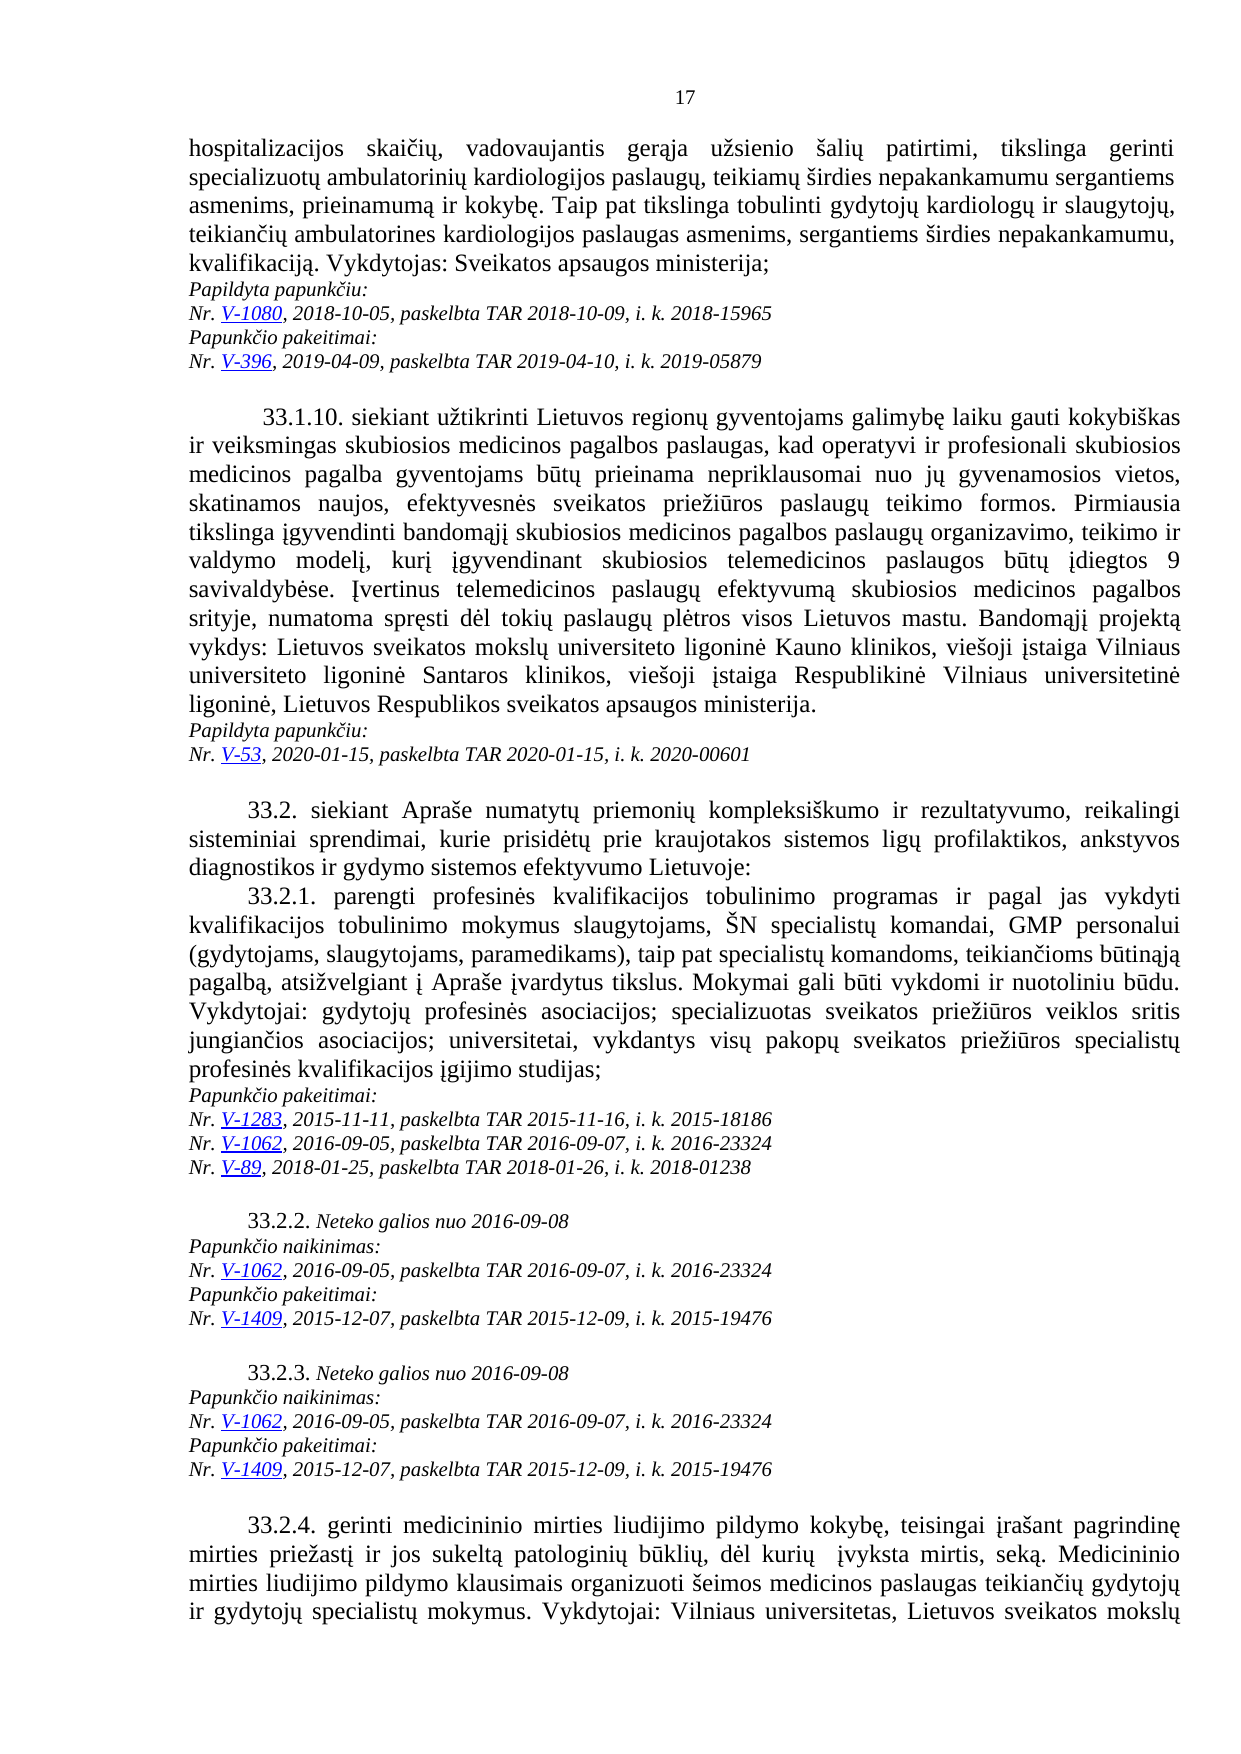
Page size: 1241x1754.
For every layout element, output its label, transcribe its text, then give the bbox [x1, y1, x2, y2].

text Papildyta papunkčiu: [188, 718, 1181, 742]
text Papildyta papunkčiu: [188, 277, 1181, 301]
text 33.2.1. parengti profesinės kvalifikacijos tobulinimo programas ir pagal jas vykdyti kvalifikacijos tobulinimo mokymus slaugytojams, ŠN specialistų komandai, GMP personalui (gydytojams, slaugytojams, paramedikams), taip pat specialistų komandoms, teikiančioms būtinąją pagalbą, atsižvelgiant į Apraše įvardytus tikslus. Mokymai gali būti vykdomi ir nuotoliniu būdu. Vykdytojai: gydytojų profesinės asociacijos; specializuotas sveikatos priežiūros veiklos sritis jungiančios asociacijos; universitetai, vykdantys visų pakopų sveikatos priežiūros specialistų profesinės kvalifikacijos įgijimo studijas; [188, 881, 1181, 1082]
text 33.2. siekiant Apraše numatytų priemonių kompleksiškumo ir rezultatyvumo, reikalingi sisteminiai sprendimai, kurie prisidėtų prie kraujotakos sistemos ligų profilaktikos, ankstyvos diagnostikos ir gydymo sistemos efektyvumo Lietuvoje: [188, 795, 1181, 881]
text Nr. V-1062, 2016-09-05, paskelbta TAR 2016-09-07, i. k. 2016-23324 [188, 1131, 1181, 1155]
text 33.1.10. siekiant užtikrinti Lietuvos regionų gyventojams galimybę laiku gauti kokybiškas ir veiksmingas skubiosios medicinos pagalbos paslaugas, kad operatyvi ir profesionali skubiosios medicinos pagalba gyventojams būtų prieinama nepriklausomai nuo jų gyvenamosios vietos, skatinamos naujos, efektyvesnės sveikatos priežiūros paslaugų teikimo formos. Pirmiausia tikslinga įgyvendinti bandomąjį skubiosios medicinos pagalbos paslaugų organizavimo, teikimo ir valdymo modelį, kurį įgyvendinant skubiosios telemedicinos paslaugos būtų įdiegtos 9 savivaldybėse. Įvertinus telemedicinos paslaugų efektyvumą skubiosios medicinos pagalbos srityje, numatoma spręsti dėl tokių paslaugų plėtros visos Lietuvos mastu. Bandomąjį projektą vykdys: Lietuvos sveikatos mokslų universiteto ligoninė Kauno klinikos, viešoji įstaiga Vilniaus universiteto ligoninė Santaros klinikos, viešoji įstaiga Respublikinė Vilniaus universitetinė ligoninė, Lietuvos Respublikos sveikatos apsaugos ministerija. [188, 402, 1181, 718]
text Nr. V-1283, 2015-11-11, paskelbta TAR 2015-11-16, i. k. 2015-18186 [188, 1107, 1181, 1131]
text Papunkčio naikinimas: [188, 1385, 1181, 1409]
text Nr. V-89, 2018-01-25, paskelbta TAR 2018-01-26, i. k. 2018-01238 [188, 1155, 1181, 1179]
text Papunkčio pakeitimai: [188, 1282, 1181, 1306]
text Nr. V-1062, 2016-09-05, paskelbta TAR 2016-09-07, i. k. 2016-23324 [188, 1409, 1181, 1433]
text Nr. V-1409, 2015-12-07, paskelbta TAR 2015-12-09, i. k. 2015-19476 [188, 1457, 1181, 1481]
text 33.2.2. Neteko galios nuo 2016-09-08 [188, 1207, 1181, 1234]
text 33.2.3. Neteko galios nuo 2016-09-08 [188, 1359, 1181, 1385]
text Nr. V-1080, 2018-10-05, paskelbta TAR 2018-10-09, i. k. 2018-15965 [188, 301, 1181, 325]
text 33.2.4. gerinti medicininio mirties liudijimo pildymo kokybę, teisingai įrašant pagrindinę mirties priežastį ir jos sukeltą patologinių būklių, dėl kurių įvyksta mirtis, seką. Medicininio mirties liudijimo pildymo klausimais organizuoti šeimos medicinos paslaugas teikiančių gydytojų ir gydytojų specialistų mokymus. Vykdytojai: Vilniaus universitetas, Lietuvos sveikatos mokslų [188, 1510, 1181, 1625]
text Papunkčio pakeitimai: [188, 1082, 1181, 1107]
text Papunkčio naikinimas: [188, 1234, 1181, 1258]
text Papunkčio pakeitimai: [188, 1433, 1181, 1457]
text Nr. V-396, 2019-04-09, paskelbta TAR 2019-04-10, i. k. 2019-05879 [188, 349, 1181, 373]
text Nr. V-1409, 2015-12-07, paskelbta TAR 2015-12-09, i. k. 2015-19476 [188, 1306, 1181, 1330]
text Papunkčio pakeitimai: [188, 325, 1181, 349]
text hospitalizacijos skaičių, vadovaujantis gerąja užsienio šalių patirtimi, tikslinga gerinti specializuotų ambulatorinių kardiologijos paslaugų, teikiamų širdies nepakankamumu sergantiems asmenims, prieinamumą ir kokybę. Taip pat tikslinga tobulinti gydytojų kardiologų ir slaugytojų, teikiančių ambulatorines kardiologijos paslaugas asmenims, sergantiems širdies nepakankamumu, kvalifikaciją. Vykdytojas: Sveikatos apsaugos ministerija; [188, 133, 1175, 277]
text Nr. V-53, 2020-01-15, paskelbta TAR 2020-01-15, i. k. 2020-00601 [188, 742, 1181, 766]
text Nr. V-1062, 2016-09-05, paskelbta TAR 2016-09-07, i. k. 2016-23324 [188, 1258, 1181, 1282]
